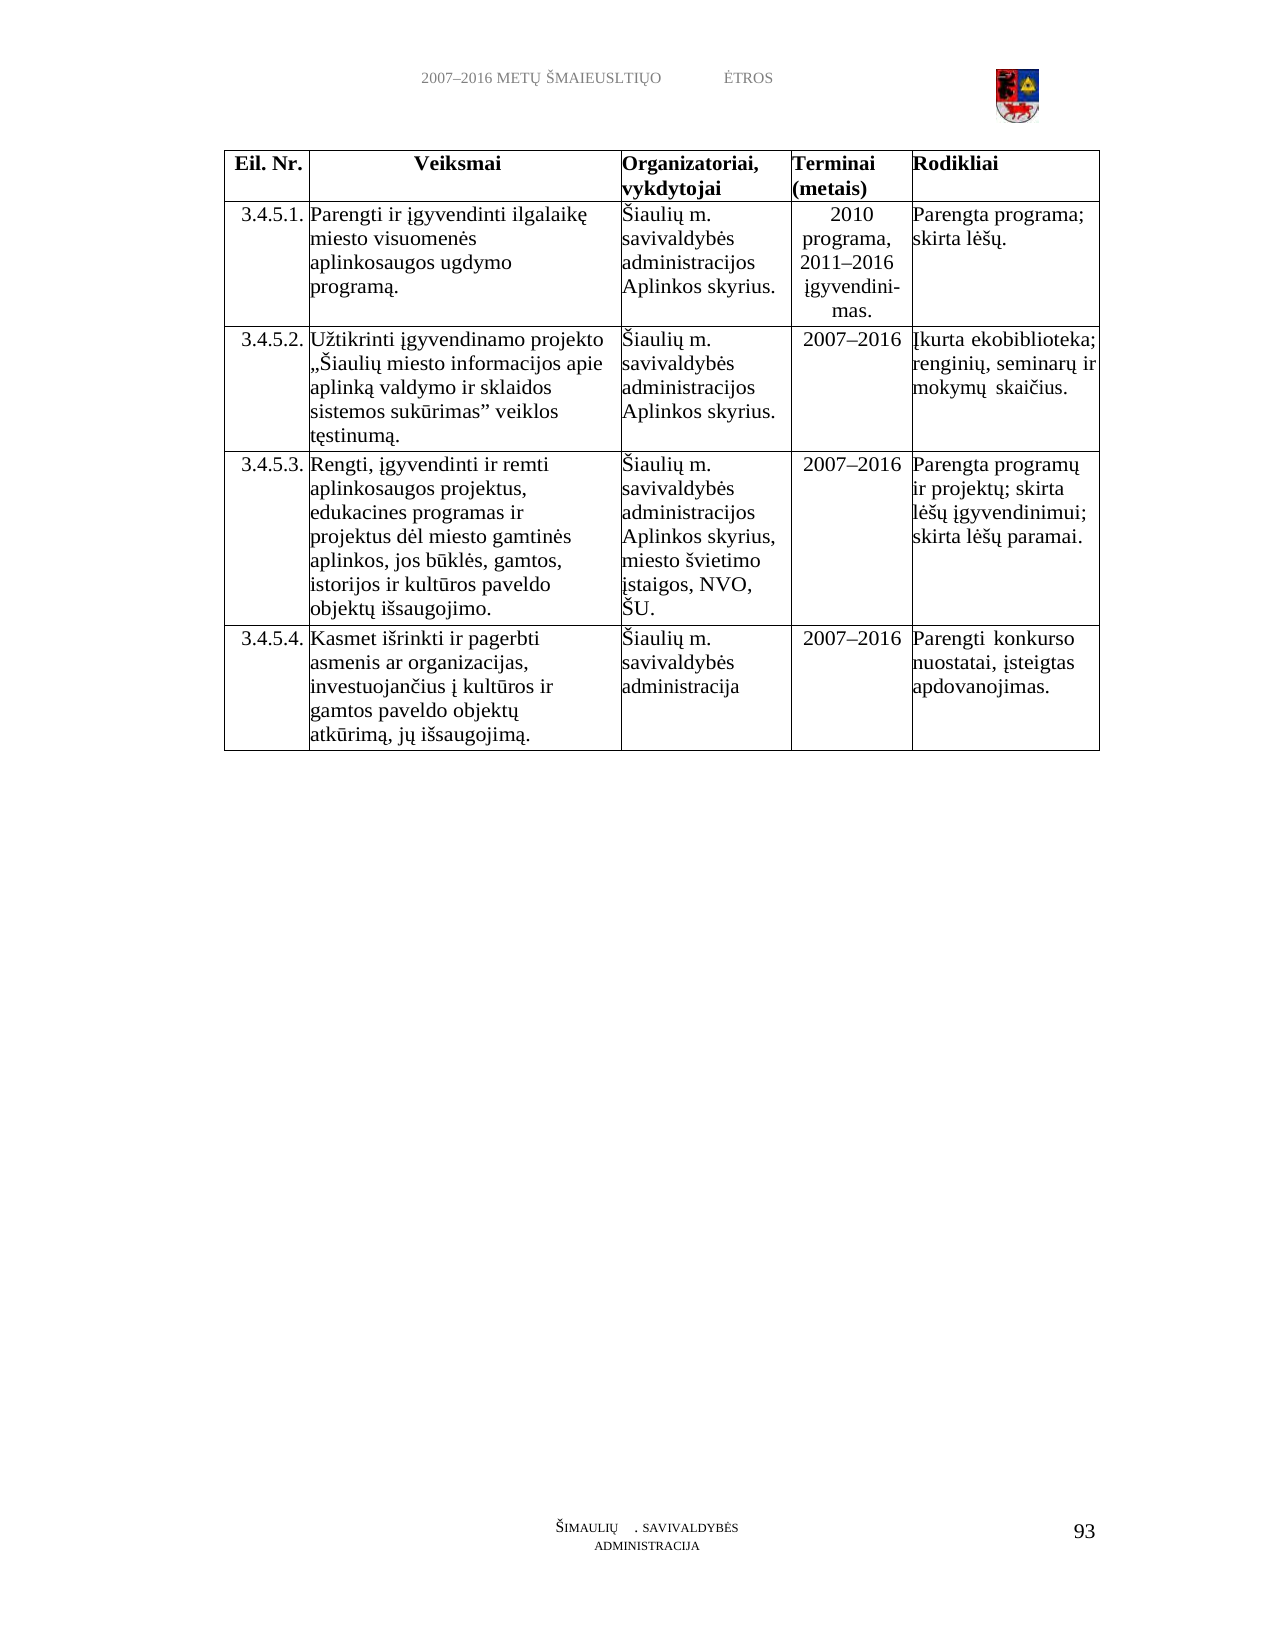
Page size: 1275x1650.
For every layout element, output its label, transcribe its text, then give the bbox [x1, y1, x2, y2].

table_cell 3.4.5.2. [225, 327, 309, 451]
table_header Eil. Nr. [225, 151, 309, 201]
table_cell 2007–2016 [792, 452, 912, 625]
table_cell 3.4.5.1. [225, 202, 309, 326]
table_cell Įkurta ekobiblioteka; renginių, seminarų ir mokymų skaičius. [913, 327, 1099, 451]
table_cell Parengta programų ir projektų; skirta lėšų įgyvendinimui; skirta lėšų paramai. [913, 452, 1099, 625]
table_header Organizatoriai, vykdytojai [622, 151, 791, 201]
table_cell Šiaulių m. savivaldybės administracijos Aplinkos skyrius. [622, 202, 791, 326]
table_cell Užtikrinti įgyvendinamo projekto „Šiaulių miesto informacijos apie aplinką valdymo ir sklaidos sistemos sukūrimas” veiklos tęstinumą. [310, 327, 621, 451]
table_header Rodikliai [913, 151, 1099, 201]
table_cell Šiaulių m. savivaldybės administracija [622, 626, 791, 750]
table_cell Parengti konkurso nuostatai, įsteigtas apdovanojimas. [913, 626, 1099, 750]
table_cell 2007–2016 [792, 327, 912, 451]
table_cell Rengti, įgyvendinti ir remti aplinkosaugos projektus, edukacines programas ir projektus dėl miesto gamtinės aplinkos, jos būklės, gamtos, istorijos ir kultūros paveldo objektų išsaugojimo. [310, 452, 621, 625]
table_cell Šiaulių m. savivaldybės administracijos Aplinkos skyrius. [622, 327, 791, 451]
table_cell Parengta programa; skirta lėšų. [913, 202, 1099, 326]
table_cell 3.4.5.4. [225, 626, 309, 750]
table_cell 2010 programa, 2011–2016 įgyvendini- mas. [792, 202, 912, 326]
table_cell 2007–2016 [792, 626, 912, 750]
table_cell Parengti ir įgyvendinti ilgalaikę miesto visuomenės aplinkosaugos ugdymo programą. [310, 202, 621, 326]
table_cell Šiaulių m. savivaldybės administracijos Aplinkos skyrius, miesto švietimo įstaigos, NVO, ŠU. [622, 452, 791, 625]
table_header Terminai (metais) [792, 151, 912, 201]
table_cell Kasmet išrinkti ir pagerbti asmenis ar organizacijas, investuojančius į kultūros ir gamtos paveldo objektų atkūrimą, jų išsaugojimą. [310, 626, 621, 750]
table_header Veiksmai [310, 151, 621, 201]
table_cell 3.4.5.3. [225, 452, 309, 625]
